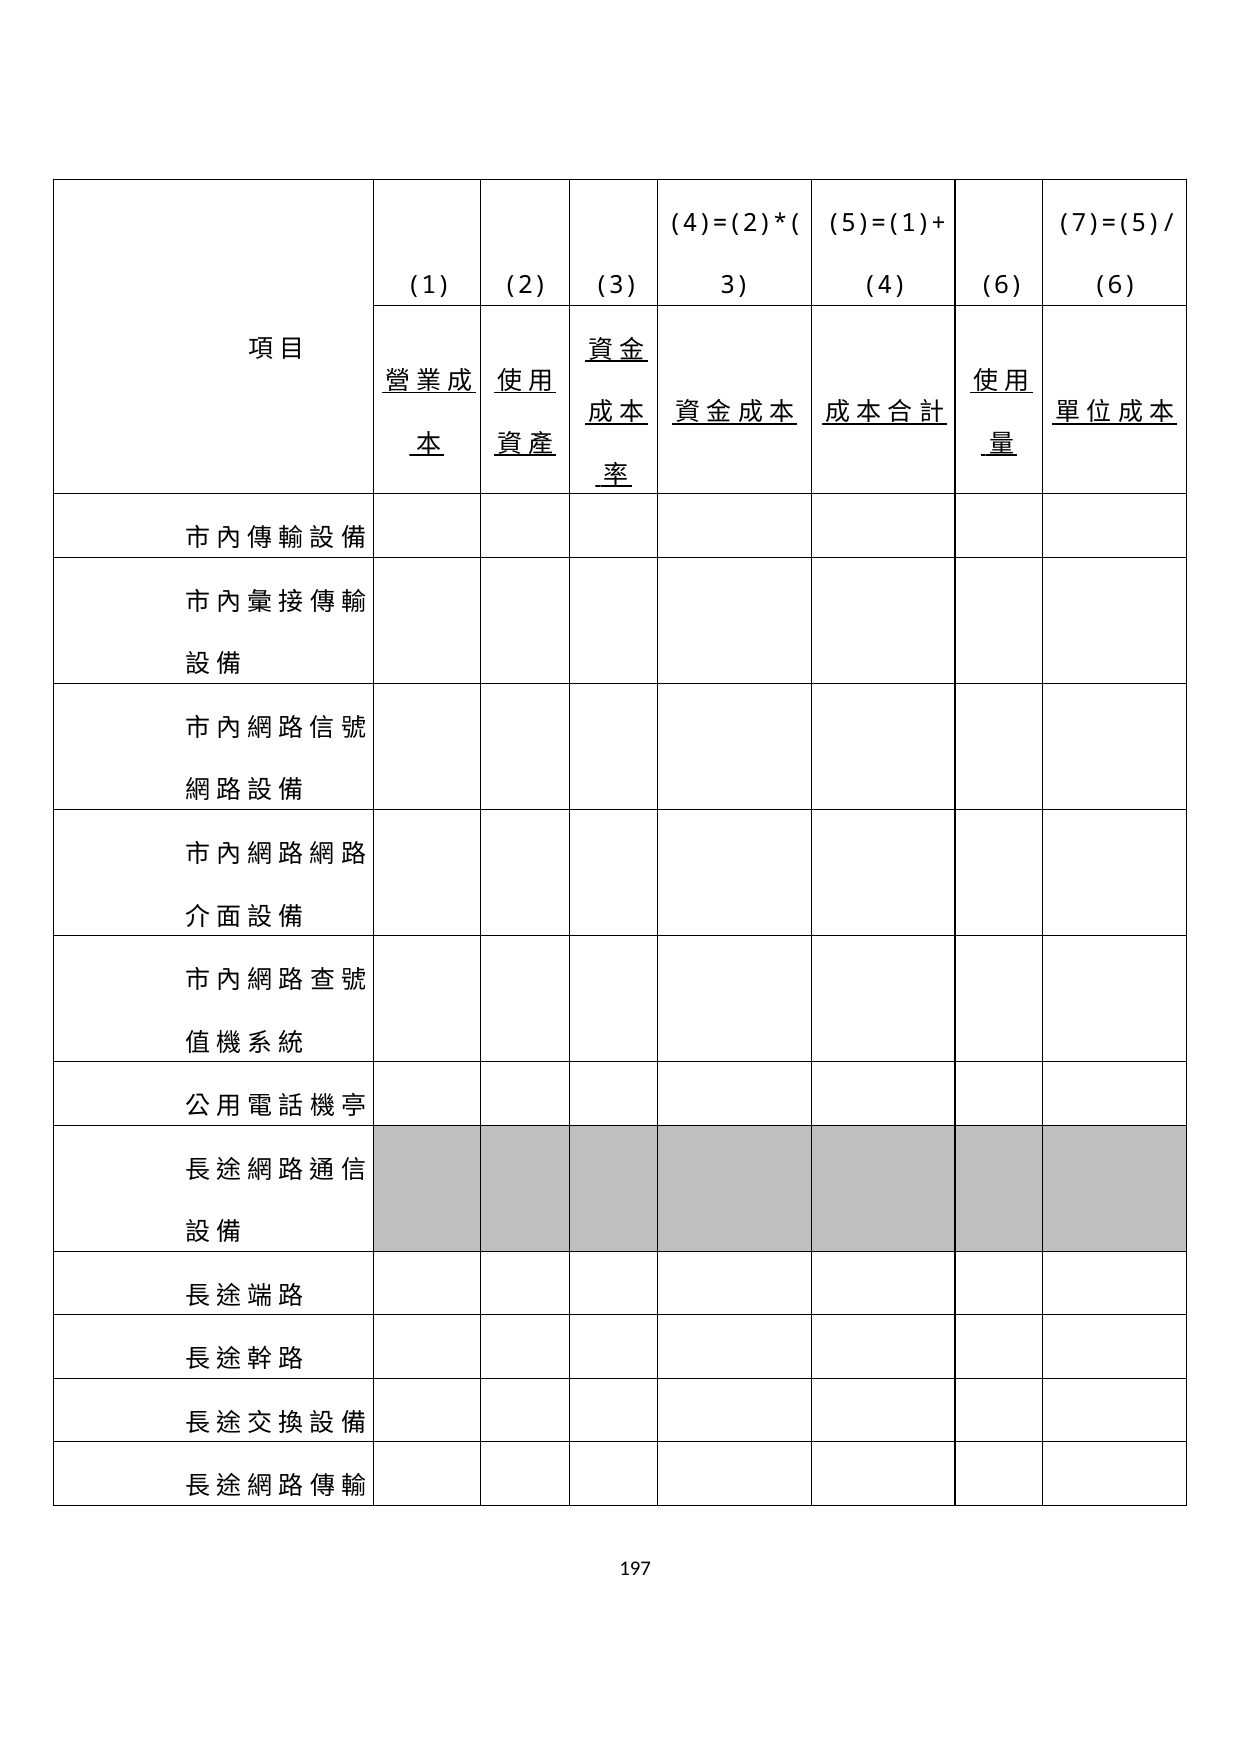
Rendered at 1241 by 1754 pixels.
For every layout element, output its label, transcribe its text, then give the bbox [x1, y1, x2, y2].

table_cell [374, 684, 480, 809]
table_cell 長途幹路 [54, 1315, 373, 1378]
table_cell [1043, 1062, 1186, 1124]
table_cell [1187, 305, 1216, 493]
table_cell [956, 1126, 1042, 1251]
table_cell [658, 1062, 811, 1124]
table_cell [956, 1252, 1042, 1314]
table_cell [570, 936, 657, 1061]
table_cell [570, 684, 657, 809]
table_header [1187, 179, 1216, 305]
table_cell [1187, 935, 1216, 1061]
table_cell 市內網路查號值機系統 [54, 936, 373, 1061]
table_cell [570, 1126, 657, 1251]
table_cell [374, 1252, 480, 1314]
table_cell [374, 1126, 480, 1251]
table_cell 營業成本 [374, 306, 480, 493]
table_cell [1043, 936, 1186, 1061]
table_cell [658, 494, 811, 557]
table_cell [812, 494, 954, 557]
table_cell [374, 1442, 480, 1505]
table_cell [1043, 810, 1186, 935]
table_cell [481, 1442, 569, 1505]
table_cell [956, 1315, 1042, 1378]
table_cell 單位成本 [1043, 306, 1186, 493]
table_cell 使用量 [956, 306, 1042, 493]
table_cell [481, 1062, 569, 1124]
table_cell [956, 558, 1042, 683]
table_cell [1043, 1379, 1186, 1441]
table_cell [481, 494, 569, 557]
table_cell 市內網路網路介面設備 [54, 810, 373, 935]
table_cell [481, 1252, 569, 1314]
table_header (4)=(2)*(3) [658, 180, 811, 305]
table_cell [1043, 1126, 1186, 1251]
table_cell [956, 1442, 1042, 1505]
table_cell [956, 684, 1042, 809]
table_cell 市內傳輸設備 [54, 494, 373, 557]
table_cell [812, 1315, 954, 1378]
table_cell [812, 936, 954, 1061]
table_cell [481, 1315, 569, 1378]
table_cell 長途網路通信設備 [54, 1126, 373, 1251]
table_cell [812, 1379, 954, 1441]
table_cell [570, 1442, 657, 1505]
table_cell [812, 1442, 954, 1505]
table_cell 公用電話機亭 [54, 1062, 373, 1124]
table_cell [956, 810, 1042, 935]
table_cell [1187, 683, 1216, 809]
table_cell [570, 810, 657, 935]
table_cell [481, 1379, 569, 1441]
table_cell [812, 1252, 954, 1314]
table_cell [956, 1379, 1042, 1441]
table_cell [956, 1062, 1042, 1124]
table_cell [812, 1126, 954, 1251]
table_header (1) [374, 180, 480, 305]
table_cell [374, 1379, 480, 1441]
table_cell [1043, 494, 1186, 557]
table_cell [812, 558, 954, 683]
table_cell [481, 1126, 569, 1251]
table_cell [1187, 809, 1216, 935]
table_cell [374, 1062, 480, 1124]
table_cell [570, 1252, 657, 1314]
table_cell [658, 684, 811, 809]
table_cell [1187, 1441, 1216, 1505]
table_cell [1187, 1125, 1216, 1251]
table_header (3) [570, 180, 657, 305]
table_cell [570, 1315, 657, 1378]
table_header (7)=(5)/(6) [1043, 180, 1186, 305]
table_cell [1043, 558, 1186, 683]
table_cell [812, 1062, 954, 1124]
table_cell [374, 810, 480, 935]
table_cell [570, 1062, 657, 1124]
table_cell 長途網路傳輸 [54, 1442, 373, 1505]
table_cell 長途交換設備 [54, 1379, 373, 1441]
table_cell [374, 558, 480, 683]
table_cell 長途端路 [54, 1252, 373, 1314]
table_cell 使用 資產 [481, 306, 569, 493]
table_cell [658, 810, 811, 935]
table_cell 成本合計 [812, 306, 954, 493]
table_header 項目 [54, 180, 373, 493]
table_cell [374, 1315, 480, 1378]
table_cell [812, 684, 954, 809]
table_cell [658, 1252, 811, 1314]
table_cell [481, 810, 569, 935]
table_cell [1187, 1061, 1216, 1124]
table_cell [570, 494, 657, 557]
table_cell [481, 684, 569, 809]
table_cell [481, 936, 569, 1061]
table_cell [1187, 1251, 1216, 1314]
table_cell [570, 1379, 657, 1441]
table_header (2) [481, 180, 569, 305]
table_cell 市內彙接傳輸設備 [54, 558, 373, 683]
table_cell [658, 558, 811, 683]
table_cell [658, 1379, 811, 1441]
table_cell [658, 1126, 811, 1251]
table_cell [658, 936, 811, 1061]
table_cell 市內網路信號網路設備 [54, 684, 373, 809]
table_cell [658, 1315, 811, 1378]
table_header (6) [956, 180, 1042, 305]
table_cell 資金成本 [658, 306, 811, 493]
table_cell [1187, 1314, 1216, 1378]
table_cell [658, 1442, 811, 1505]
table_cell [481, 558, 569, 683]
table_cell [956, 494, 1042, 557]
table_cell [1043, 1252, 1186, 1314]
table_cell [1187, 493, 1216, 557]
table_cell [1043, 1315, 1186, 1378]
table_cell 資金 成本率 [570, 306, 657, 493]
table_header (5)=(1)+(4) [812, 180, 954, 305]
table_cell [956, 936, 1042, 1061]
table_cell [1043, 1442, 1186, 1505]
table_cell [1187, 1378, 1216, 1441]
table_cell [374, 494, 480, 557]
table_cell [1043, 684, 1186, 809]
table_cell [374, 936, 480, 1061]
table_cell [570, 558, 657, 683]
table_cell [812, 810, 954, 935]
table_cell [1187, 557, 1216, 683]
